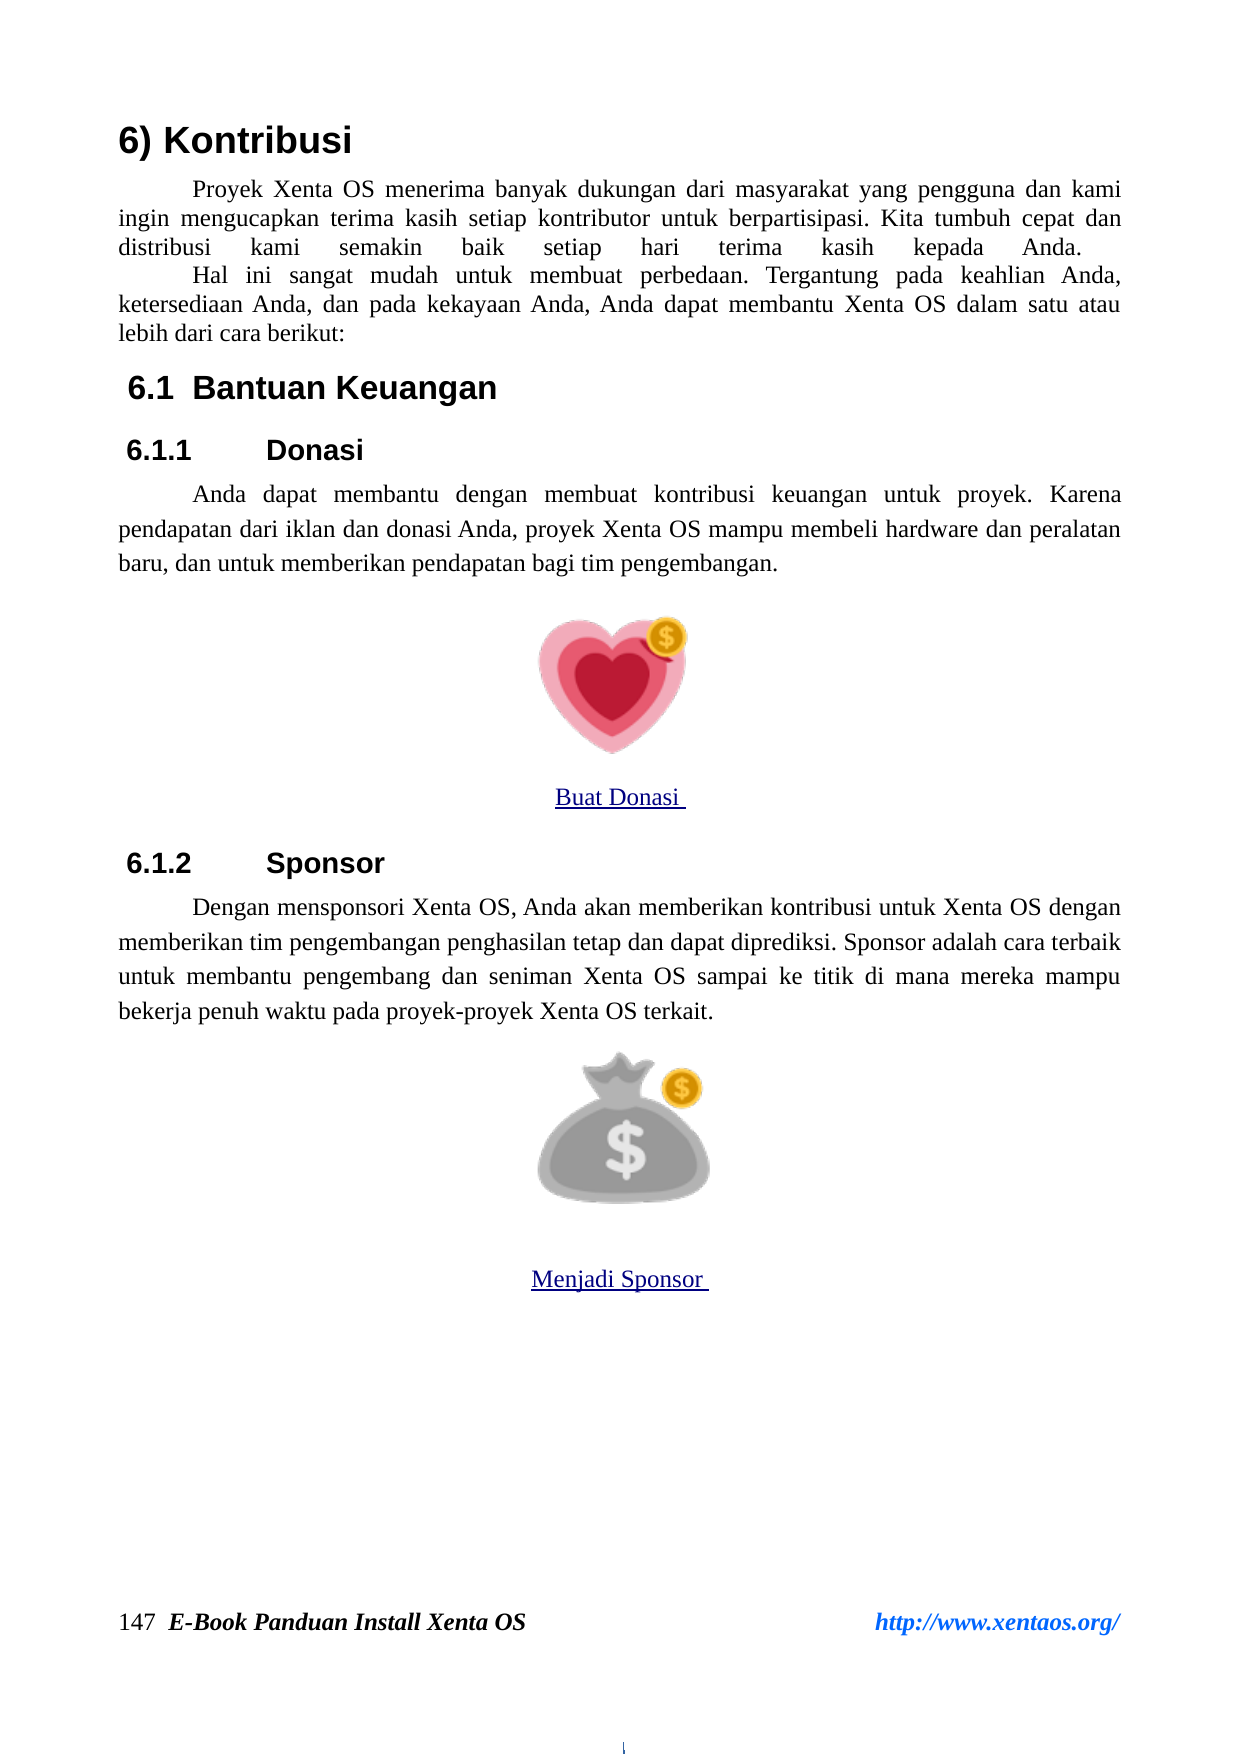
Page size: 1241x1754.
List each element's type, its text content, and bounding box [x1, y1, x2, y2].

subtitle Sponsor [118, 846, 1122, 880]
subtitle Bantuan Keuangan [118, 368, 1122, 406]
text Dengan mensponsori Xenta OS, Anda akan memberikan kontribusi untuk Xenta OS dengan memberikan tim pengembangan penghasilan tetap dan dapat diprediksi. Sponsor adalah cara terbaik untuk membantu pengembang dan seniman Xenta OS sampai ke titik di mana mereka mampu bekerja penuh waktu pada proyek-proyek Xenta OS terkait. [118, 892, 1122, 1024]
text Menjadi Sponsor [118, 1264, 1122, 1293]
text Proyek Xenta OS menerima banyak dukungan dari masyarakat yang pengguna dan kami ingin mengucapkan terima kasih setiap kontributor untuk berpartisipasi. Kita tumbuh cepat dan distribusi kami semakin baik setiap hari terima kasih kepada Anda. Hal ini sangat mudah untuk membuat perbedaan. Tergantung pada keahlian Anda, ketersediaan Anda, dan pada kekayaan Anda, Anda dapat membantu Xenta OS dalam satu atau lebih dari cara berikut: [118, 174, 1122, 347]
subtitle Donasi [118, 433, 1122, 467]
text Buat Donasi [118, 782, 1122, 811]
picture [463, 583, 777, 777]
subtitle Kontribusi [118, 118, 1122, 162]
text Anda dapat membantu dengan membuat kontribusi keuangan untuk proyek. Karena pendapatan dari iklan dan donasi Anda, proyek Xenta OS mampu membeli hardware dan peralatan baru, dan untuk memberikan pendapatan bagi tim pengembangan. [118, 479, 1122, 577]
picture [463, 1030, 777, 1224]
